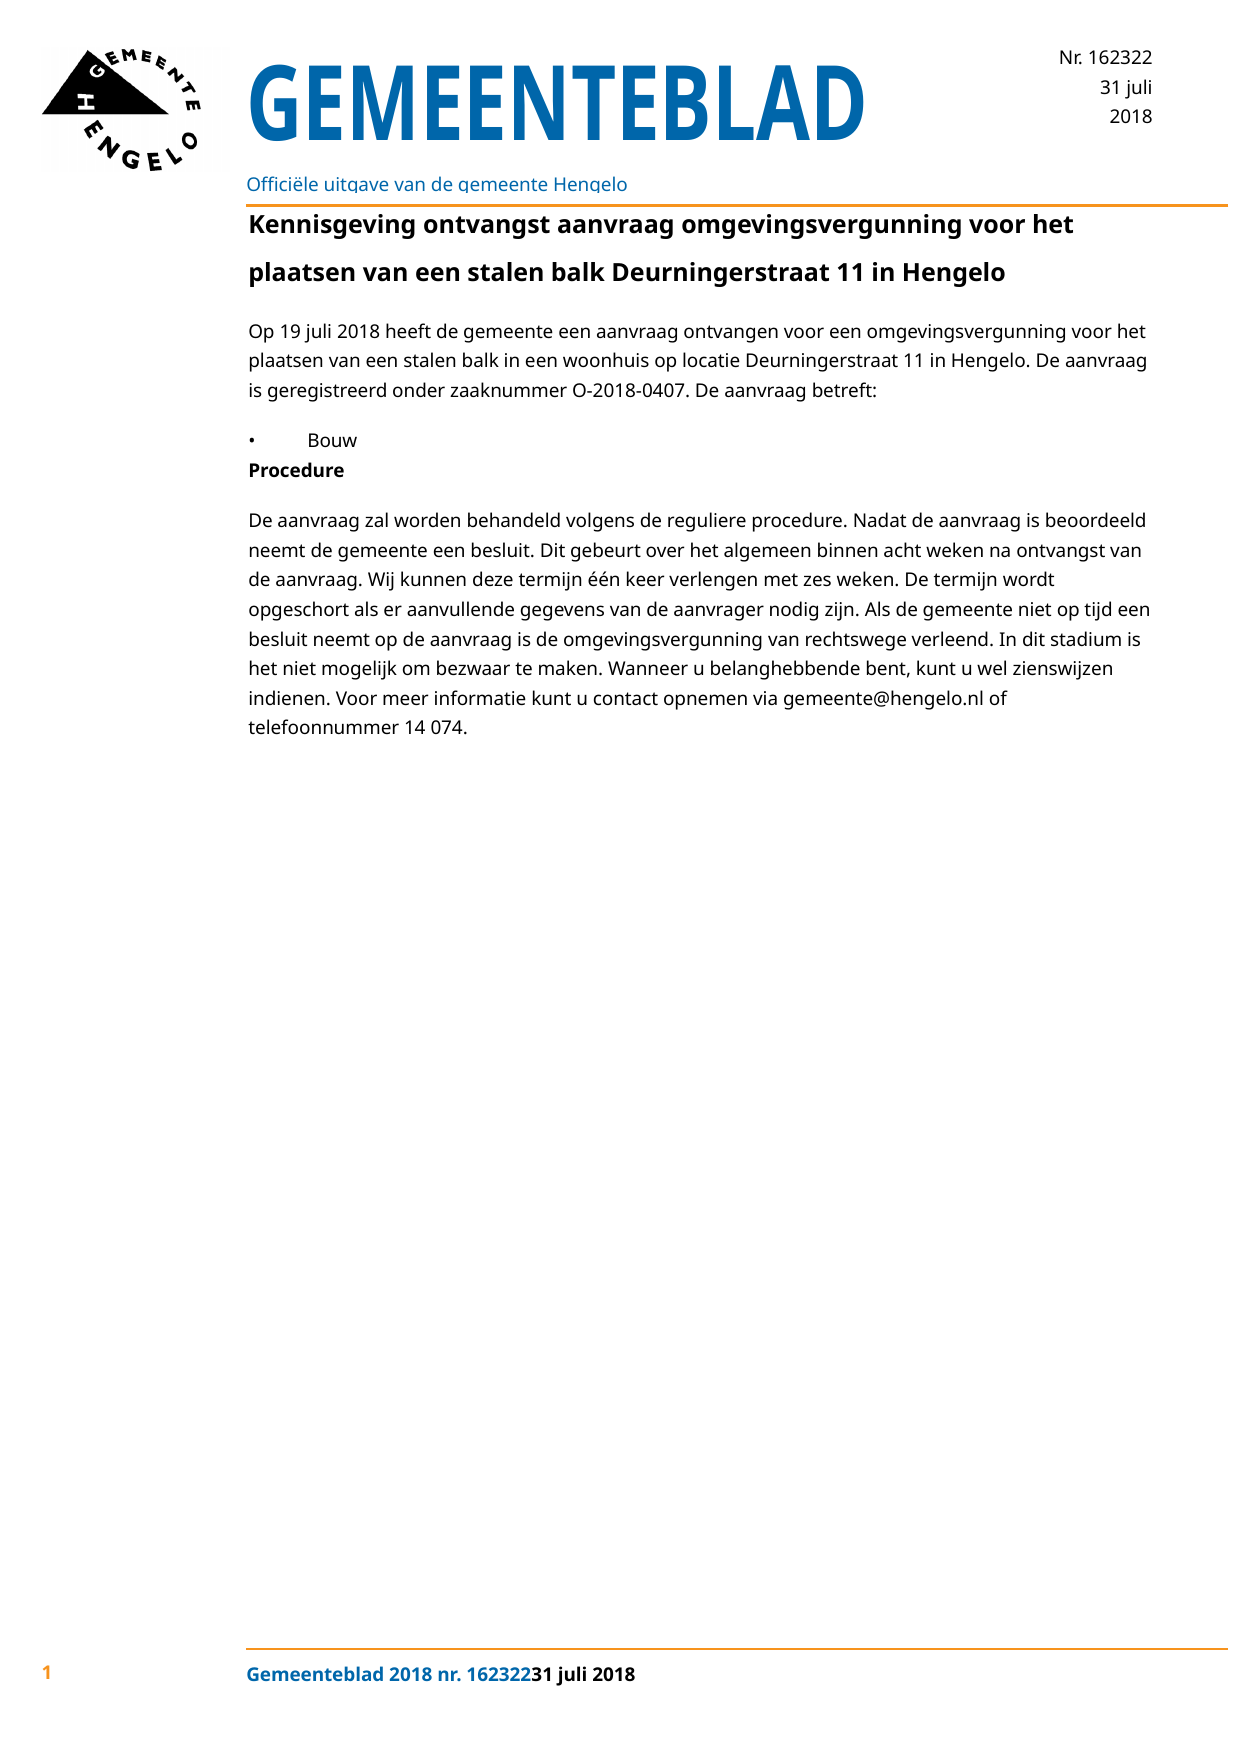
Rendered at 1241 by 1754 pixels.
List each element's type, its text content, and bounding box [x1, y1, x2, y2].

text Op 19 juli 2018 heeft de gemeente een aanvraag ontvangen voor een omgevingsvergunning voor het plaatsen van een stalen balk in een woonhuis op locatie Deurningerstraat 11 in Hengelo. De aanvraag is geregistreerd onder zaaknummer O-2018-0407. De aanvraag betreft: [248, 318, 1152, 403]
text Procedure [248, 457, 1152, 483]
text Kennisgeving ontvangst aanvraag omgevingsvergunning voor het plaatsen van een stalen balk Deurningerstraat 11 in Hengelo [248, 207, 1152, 288]
list Bouw [248, 427, 1152, 453]
text De aanvraag zal worden behandeld volgens de reguliere procedure. Nadat de aanvraag is beoordeeld neemt de gemeente een besluit. Dit gebeurt over het algemeen binnen acht weken na ontvangst van de aanvraag. Wij kunnen deze termijn één keer verlengen met zes weken. De termijn wordt opgeschort als er aanvullende gegevens van de aanvrager nodig zijn. Als de gemeente niet op tijd een besluit neemt op de aanvraag is de omgevingsvergunning van rechtswege verleend. In dit stadium is het niet mogelijk om bezwaar te maken. Wanneer u belanghebbende bent, kunt u wel zienswijzen indienen. Voor meer informatie kunt u contact opnemen via gemeente@hengelo.nl of telefoonnummer 14 074. [248, 507, 1152, 740]
picture [41, 47, 231, 172]
